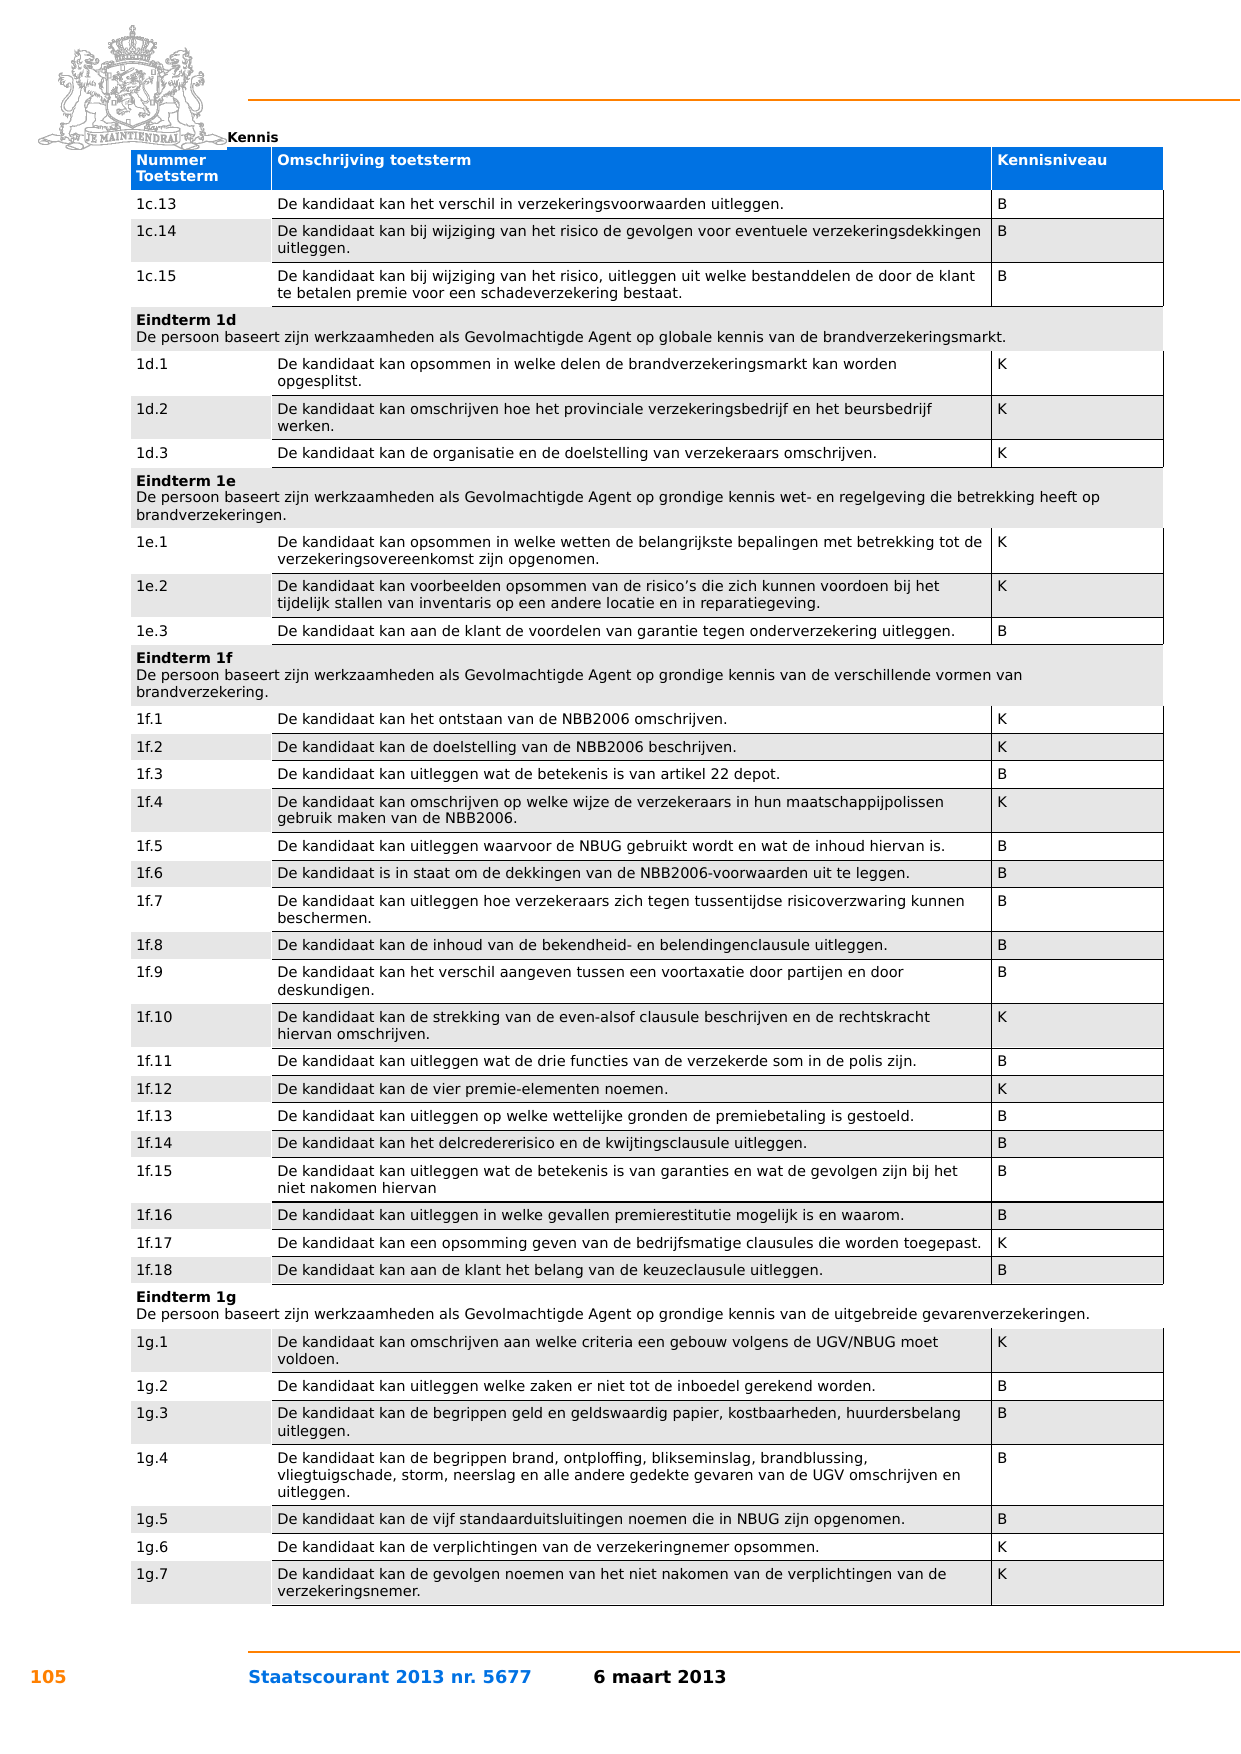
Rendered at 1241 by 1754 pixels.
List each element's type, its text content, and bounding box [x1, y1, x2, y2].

table_cell B [992, 1401, 1163, 1444]
table_cell De kandidaat kan omschrijven aan welke criteria een gebouw volgens de UGV/NBUG moet voldoen. [272, 1329, 991, 1372]
table_cell Kennisniveau [992, 147, 1163, 190]
table_cell De kandidaat kan het verschil aangeven tussen een voortaxatie door partijen en door deskundigen. [272, 960, 991, 1003]
table_cell 1e.3 [131, 618, 271, 644]
table_cell B [992, 761, 1163, 788]
table_cell Omschrijving toetsterm [272, 147, 991, 190]
table_cell De kandidaat kan de organisatie en de doelstelling van verzekeraars omschrijven. [272, 440, 991, 467]
picture [38, 25, 227, 150]
table_cell De kandidaat kan het ontstaan van de NBB2006 omschrijven. [272, 707, 991, 733]
table_cell De kandidaat kan het verschil in verzekeringsvoorwaarden uitleggen. [272, 191, 991, 217]
table_cell B [992, 1131, 1163, 1157]
table_cell 1f.14 [131, 1131, 271, 1157]
table_cell B [992, 1203, 1163, 1229]
table_cell Eindterm 1e De persoon baseert zijn werkzaamheden als Gevolmachtigde Agent op grondige kennis wet- en regelgeving die betrekking heeft op brandverzekeringen. [131, 468, 1163, 528]
table_cell K [992, 1004, 1163, 1047]
table_cell 1f.18 [131, 1257, 271, 1283]
table_cell 1f.3 [131, 761, 271, 788]
table_cell K [992, 707, 1163, 733]
table_cell B [992, 618, 1163, 644]
table_cell 1d.3 [131, 440, 271, 467]
table_cell 1c.13 [131, 191, 271, 217]
table_cell De kandidaat kan voorbeelden opsommen van de risico’s die zich kunnen voordoen bij het tijdelijk stallen van inventaris op een andere locatie en in reparatiegeving. [272, 574, 991, 617]
table_cell De kandidaat kan de doelstelling van de NBB2006 beschrijven. [272, 734, 991, 760]
table_cell B [992, 219, 1163, 262]
table_cell 1g.4 [131, 1445, 271, 1505]
table_cell De kandidaat kan omschrijven op welke wijze de verzekeraars in hun maatschappijpolissen gebruik maken van de NBB2006. [272, 789, 991, 832]
table_cell 1f.2 [131, 734, 271, 760]
table_cell B [992, 861, 1163, 887]
table_cell De kandidaat kan aan de klant de voordelen van garantie tegen onderverzekering uitleggen. [272, 618, 991, 644]
table_cell K [992, 574, 1163, 617]
table_cell B [992, 1373, 1163, 1400]
table_cell De kandidaat kan de verplichtingen van de verzekeringnemer opsommen. [272, 1534, 991, 1560]
table_cell 1f.17 [131, 1230, 271, 1256]
table_cell De kandidaat kan opsommen in welke delen de brandverzekeringsmarkt kan worden opgesplitst. [272, 352, 991, 395]
table_cell K [992, 1329, 1163, 1372]
table_cell 1f.1 [131, 707, 271, 733]
table_cell 1c.15 [131, 263, 271, 306]
table_cell K [992, 1561, 1163, 1604]
table_cell 1f.10 [131, 1004, 271, 1047]
table_cell 1f.13 [131, 1103, 271, 1129]
table_header Kennis [227, 130, 1163, 146]
table_cell Eindterm 1g De persoon baseert zijn werkzaamheden als Gevolmachtigde Agent op grondige kennis van de uitgebreide gevarenverzekeringen. [131, 1285, 1163, 1328]
table_cell De kandidaat kan uitleggen wat de drie functies van de verzekerde som in de polis zijn. [272, 1049, 991, 1075]
table_cell De kandidaat kan opsommen in welke wetten de belangrijkste bepalingen met betrekking tot de verzekeringsovereenkomst zijn opgenomen. [272, 529, 991, 572]
table_cell 1g.2 [131, 1373, 271, 1400]
table_cell 1e.2 [131, 574, 271, 617]
table_cell B [992, 932, 1163, 959]
table_cell Eindterm 1f De persoon baseert zijn werkzaamheden als Gevolmachtigde Agent op grondige kennis van de verschillende vormen van brandverzekering. [131, 645, 1163, 706]
table_cell B [992, 1445, 1163, 1505]
table_cell K [992, 734, 1163, 760]
table_cell De kandidaat kan de vijf standaarduitsluitingen noemen die in NBUG zijn opgenomen. [272, 1506, 991, 1533]
table_cell B [992, 888, 1163, 931]
table_cell 1f.11 [131, 1049, 271, 1075]
table_cell De kandidaat kan uitleggen hoe verzekeraars zich tegen tussentijdse risicoverzwaring kunnen beschermen. [272, 888, 991, 931]
table_cell K [992, 440, 1163, 467]
table_cell De kandidaat kan de vier premie-elementen noemen. [272, 1076, 991, 1102]
table_cell De kandidaat kan uitleggen wat de betekenis is van artikel 22 depot. [272, 761, 991, 788]
table_cell 1f.6 [131, 861, 271, 887]
table_cell De kandidaat kan aan de klant het belang van de keuzeclausule uitleggen. [272, 1257, 991, 1283]
table_cell De kandidaat kan een opsomming geven van de bedrijfsmatige clausules die worden toegepast. [272, 1230, 991, 1256]
table_cell Eindterm 1d De persoon baseert zijn werkzaamheden als Gevolmachtigde Agent op globale kennis van de brandverzekeringsmarkt. [131, 307, 1163, 351]
table_cell 1f.12 [131, 1076, 271, 1102]
table_cell B [992, 1103, 1163, 1129]
table_cell De kandidaat is in staat om de dekkingen van de NBB2006-voorwaarden uit te leggen. [272, 861, 991, 887]
table_cell B [992, 1506, 1163, 1533]
table_cell K [992, 352, 1163, 395]
table_cell B [992, 1257, 1163, 1283]
table_cell De kandidaat kan bij wijziging van het risico de gevolgen voor eventuele verzekeringsdekkingen uitleggen. [272, 219, 991, 262]
table_cell 1e.1 [131, 529, 271, 572]
table_cell 1g.5 [131, 1506, 271, 1533]
table_cell B [992, 1158, 1163, 1201]
table_cell 1g.3 [131, 1401, 271, 1444]
table_cell De kandidaat kan uitleggen in welke gevallen premierestitutie mogelijk is en waarom. [272, 1203, 991, 1229]
table_cell 1f.15 [131, 1158, 271, 1201]
table_cell 1f.16 [131, 1203, 271, 1229]
table_cell B [992, 960, 1163, 1003]
table_cell K [992, 789, 1163, 832]
table_cell De kandidaat kan uitleggen op welke wettelijke gronden de premiebetaling is gestoeld. [272, 1103, 991, 1129]
table_cell De kandidaat kan uitleggen waarvoor de NBUG gebruikt wordt en wat de inhoud hiervan is. [272, 833, 991, 859]
table_cell De kandidaat kan uitleggen wat de betekenis is van garanties en wat de gevolgen zijn bij het niet nakomen hiervan [272, 1158, 991, 1201]
table_cell 1f.7 [131, 888, 271, 931]
table_cell De kandidaat kan de gevolgen noemen van het niet nakomen van de verplichtingen van de verzekeringsnemer. [272, 1561, 991, 1604]
table_cell De kandidaat kan bij wijziging van het risico, uitleggen uit welke bestanddelen de door de klant te betalen premie voor een schadeverzekering bestaat. [272, 263, 991, 306]
table_cell Nummer Toetsterm [131, 147, 271, 190]
table_cell 1d.2 [131, 396, 271, 439]
table_cell 1f.5 [131, 833, 271, 859]
table_cell K [992, 529, 1163, 572]
table_cell B [992, 1049, 1163, 1075]
table_cell B [992, 833, 1163, 859]
table_cell 1g.1 [131, 1329, 271, 1372]
table_cell De kandidaat kan de begrippen brand, ontploffing, blikseminslag, brandblussing, vliegtuigschade, storm, neerslag en alle andere gedekte gevaren van de UGV omschrijven en uitleggen. [272, 1445, 991, 1505]
table_cell De kandidaat kan de inhoud van de bekendheid- en belendingenclausule uitleggen. [272, 932, 991, 959]
table_cell De kandidaat kan uitleggen welke zaken er niet tot de inboedel gerekend worden. [272, 1373, 991, 1400]
table_cell 1c.14 [131, 219, 271, 262]
table_cell K [992, 1230, 1163, 1256]
table_cell 1f.4 [131, 789, 271, 832]
table_cell De kandidaat kan de begrippen geld en geldswaardig papier, kostbaarheden, huurdersbelang uitleggen. [272, 1401, 991, 1444]
table_cell K [992, 1534, 1163, 1560]
table_cell B [992, 191, 1163, 217]
table_cell De kandidaat kan omschrijven hoe het provinciale verzekeringsbedrijf en het beursbedrijf werken. [272, 396, 991, 439]
table_cell B [992, 263, 1163, 306]
table_cell 1g.7 [131, 1561, 271, 1604]
table_cell 1f.9 [131, 960, 271, 1003]
table_cell De kandidaat kan het delcredererisico en de kwijtingsclausule uitleggen. [272, 1131, 991, 1157]
table_cell 1d.1 [131, 352, 271, 395]
table_cell 1g.6 [131, 1534, 271, 1560]
table_cell K [992, 396, 1163, 439]
table_cell De kandidaat kan de strekking van de even-alsof clausule beschrijven en de rechtskracht hiervan omschrijven. [272, 1004, 991, 1047]
table_cell K [992, 1076, 1163, 1102]
table_cell 1f.8 [131, 932, 271, 959]
